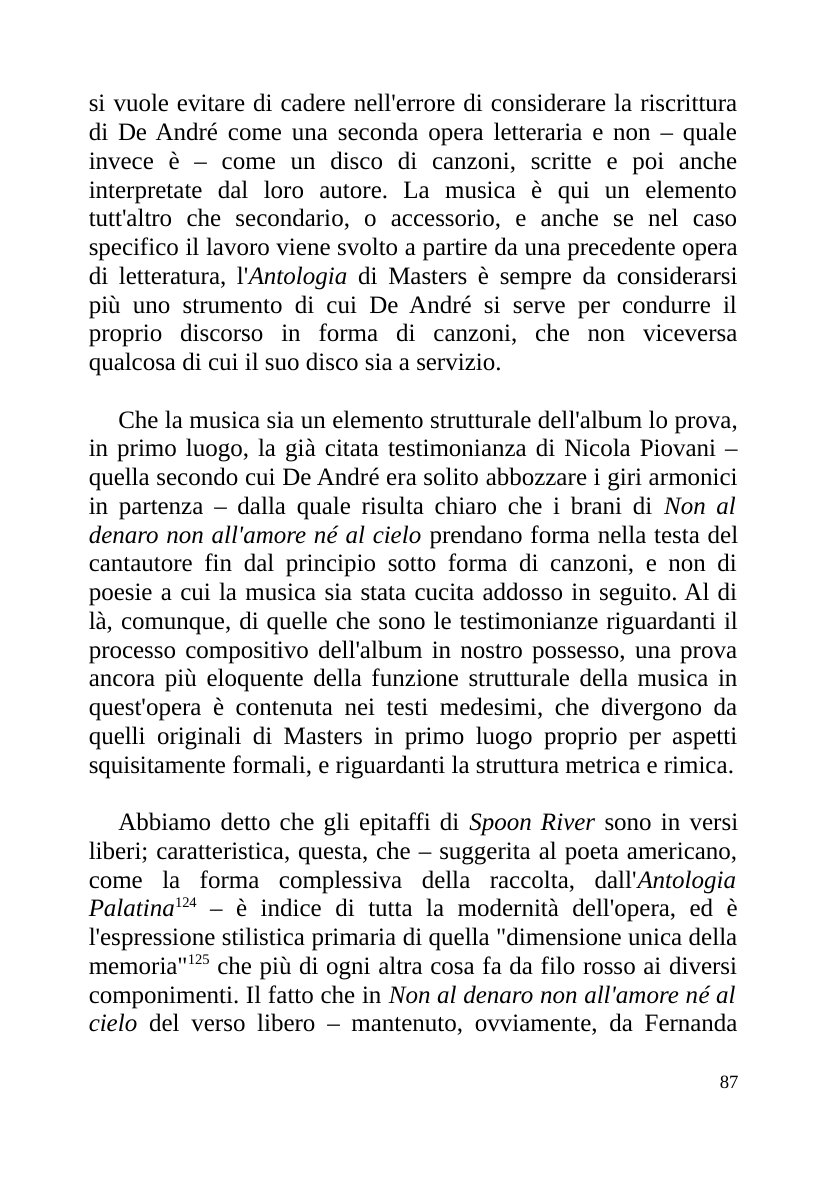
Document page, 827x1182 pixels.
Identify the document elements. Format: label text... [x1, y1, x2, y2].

text Che la musica sia un elemento strutturale dell'album lo prova, in primo luogo, la già citata testimonianza di Nicola Piovani – quella secondo cui De André era solito abbozzare i giri armonici in partenza – dalla quale risulta chiaro che i brani di Non al denaro non all'amore né al cielo prendano forma nella testa del cantautore fin dal principio sotto forma di canzoni, e non di poesie a cui la musica sia stata cucita addosso in seguito. Al di là, comunque, di quelle che sono le testimonianze riguardanti il processo compositivo dell'album in nostro possesso, una prova ancora più eloquente della funzione strutturale della musica in quest'opera è contenuta nei testi medesimi, che divergono da quelli originali di Masters in primo luogo proprio per aspetti squisitamente formali, e riguardanti la struttura metrica e rimica. [88, 405, 738, 778]
text si vuole evitare di cadere nell'errore di considerare la riscrittura di De André come una seconda opera letteraria e non – quale invece è – come un disco di canzoni, scritte e poi anche interpretate dal loro autore. La musica è qui un elemento tutt'altro che secondario, o accessorio, e anche se nel caso specifico il lavoro viene svolto a partire da una precedente opera di letteratura, l'Antologia di Masters è sempre da considerarsi più uno strumento di cui De André si serve per condurre il proprio discorso in forma di canzoni, che non viceversa qualcosa di cui il suo disco sia a servizio. [88, 88, 738, 376]
text Abbiamo detto che gli epitaffi di Spoon River sono in versi liberi; caratteristica, questa, che – suggerita al poeta americano, come la forma complessiva della raccolta, dall'Antologia Palatina – è indice di tutta la modernità dell'opera, ed è l'espressione stilistica primaria di quella "dimensione unica della memoria" che più di ogni altra cosa fa da filo rosso ai diversi componimenti. Il fatto che in Non al denaro non all'amore né al cielo del verso libero – mantenuto, ovviamente, da Fernanda [88, 807, 738, 1037]
